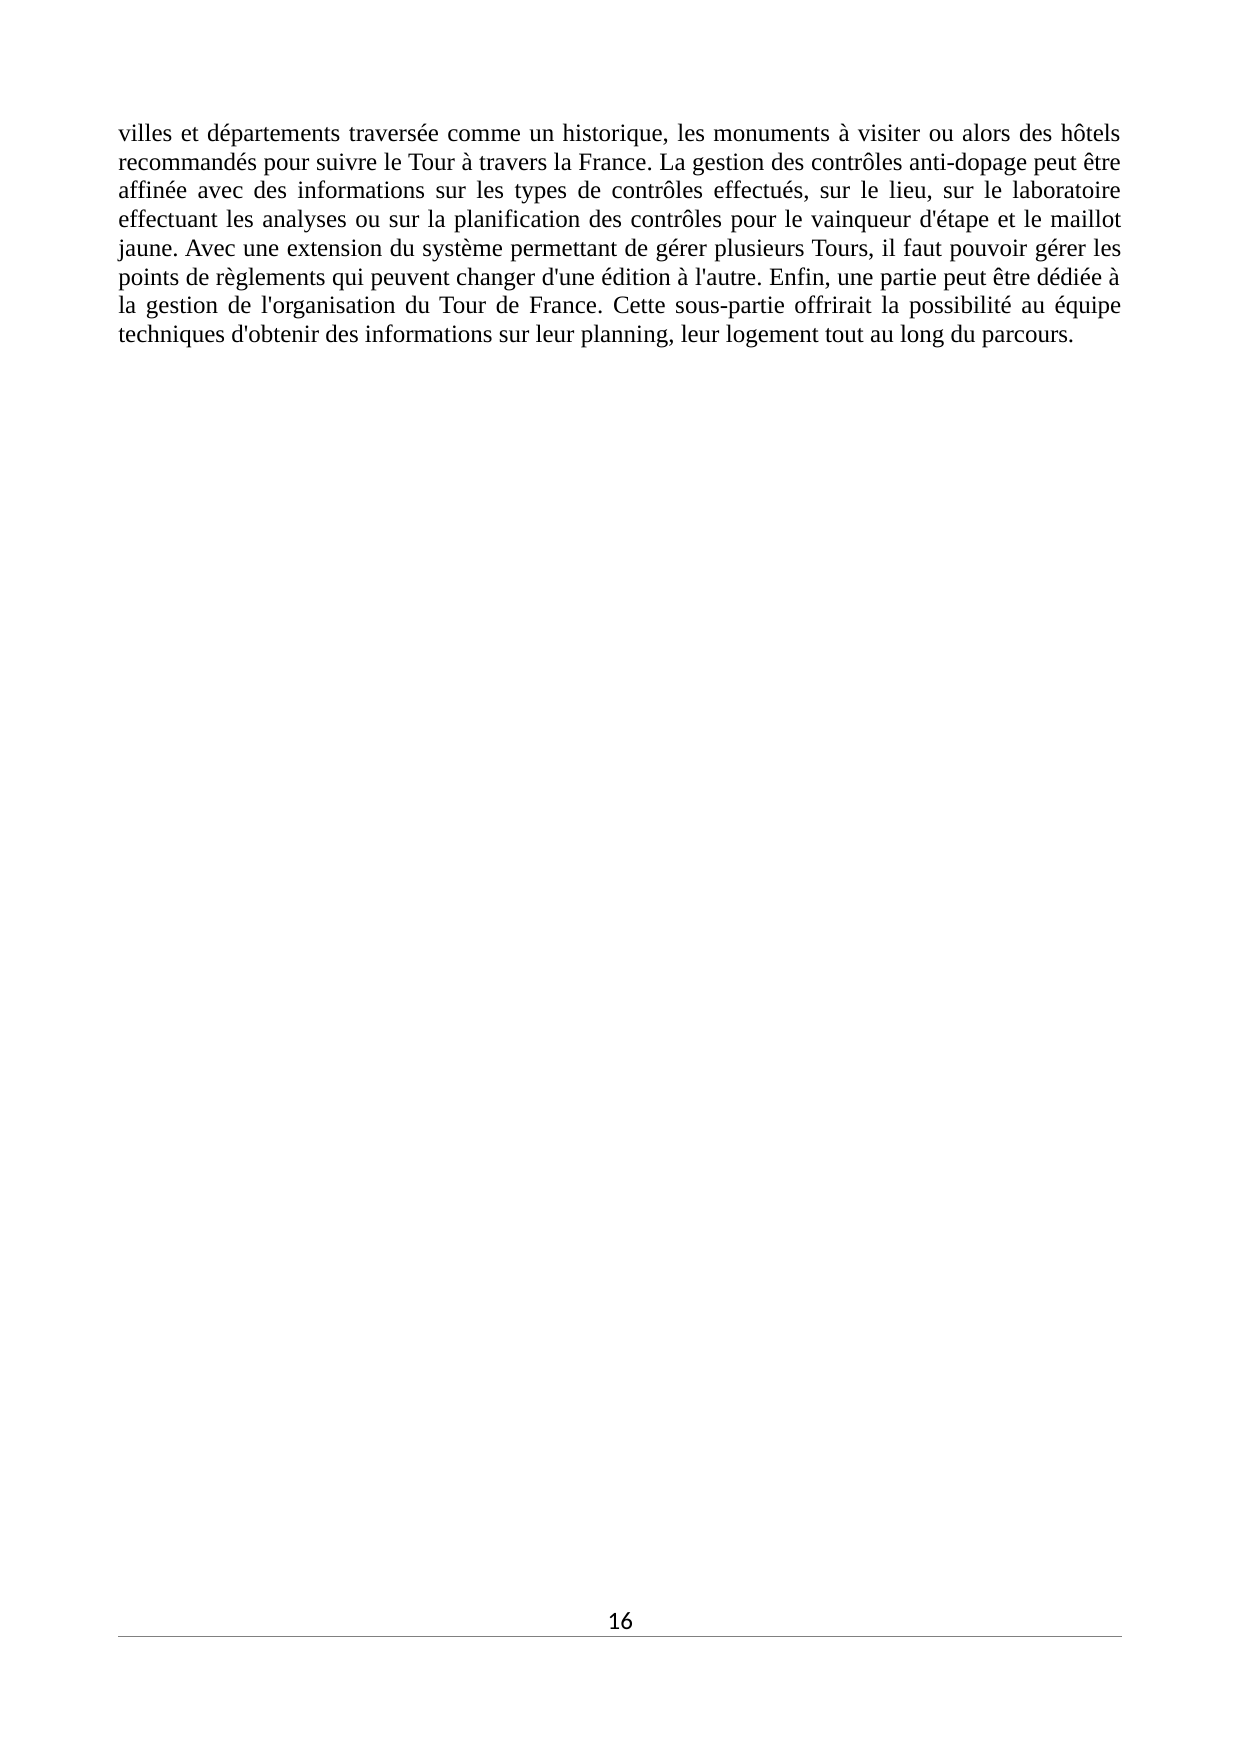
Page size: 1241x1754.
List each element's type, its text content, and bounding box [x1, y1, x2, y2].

text villes et départements traversée comme un historique, les monuments à visiter ou alors des hôtels recommandés pour suivre le Tour à travers la France. La gestion des contrôles anti-dopage peut être affinée avec des informations sur les types de contrôles effectués, sur le lieu, sur le laboratoire effectuant les analyses ou sur la planification des contrôles pour le vainqueur d'étape et le maillot jaune. Avec une extension du système permettant de gérer plusieurs Tours, il faut pouvoir gérer les points de règlements qui peuvent changer d'une édition à l'autre. Enfin, une partie peut être dédiée à la gestion de l'organisation du Tour de France. Cette sous-partie offrirait la possibilité au équipe techniques d'obtenir des informations sur leur planning, leur logement tout au long du parcours. [118, 118, 1122, 348]
